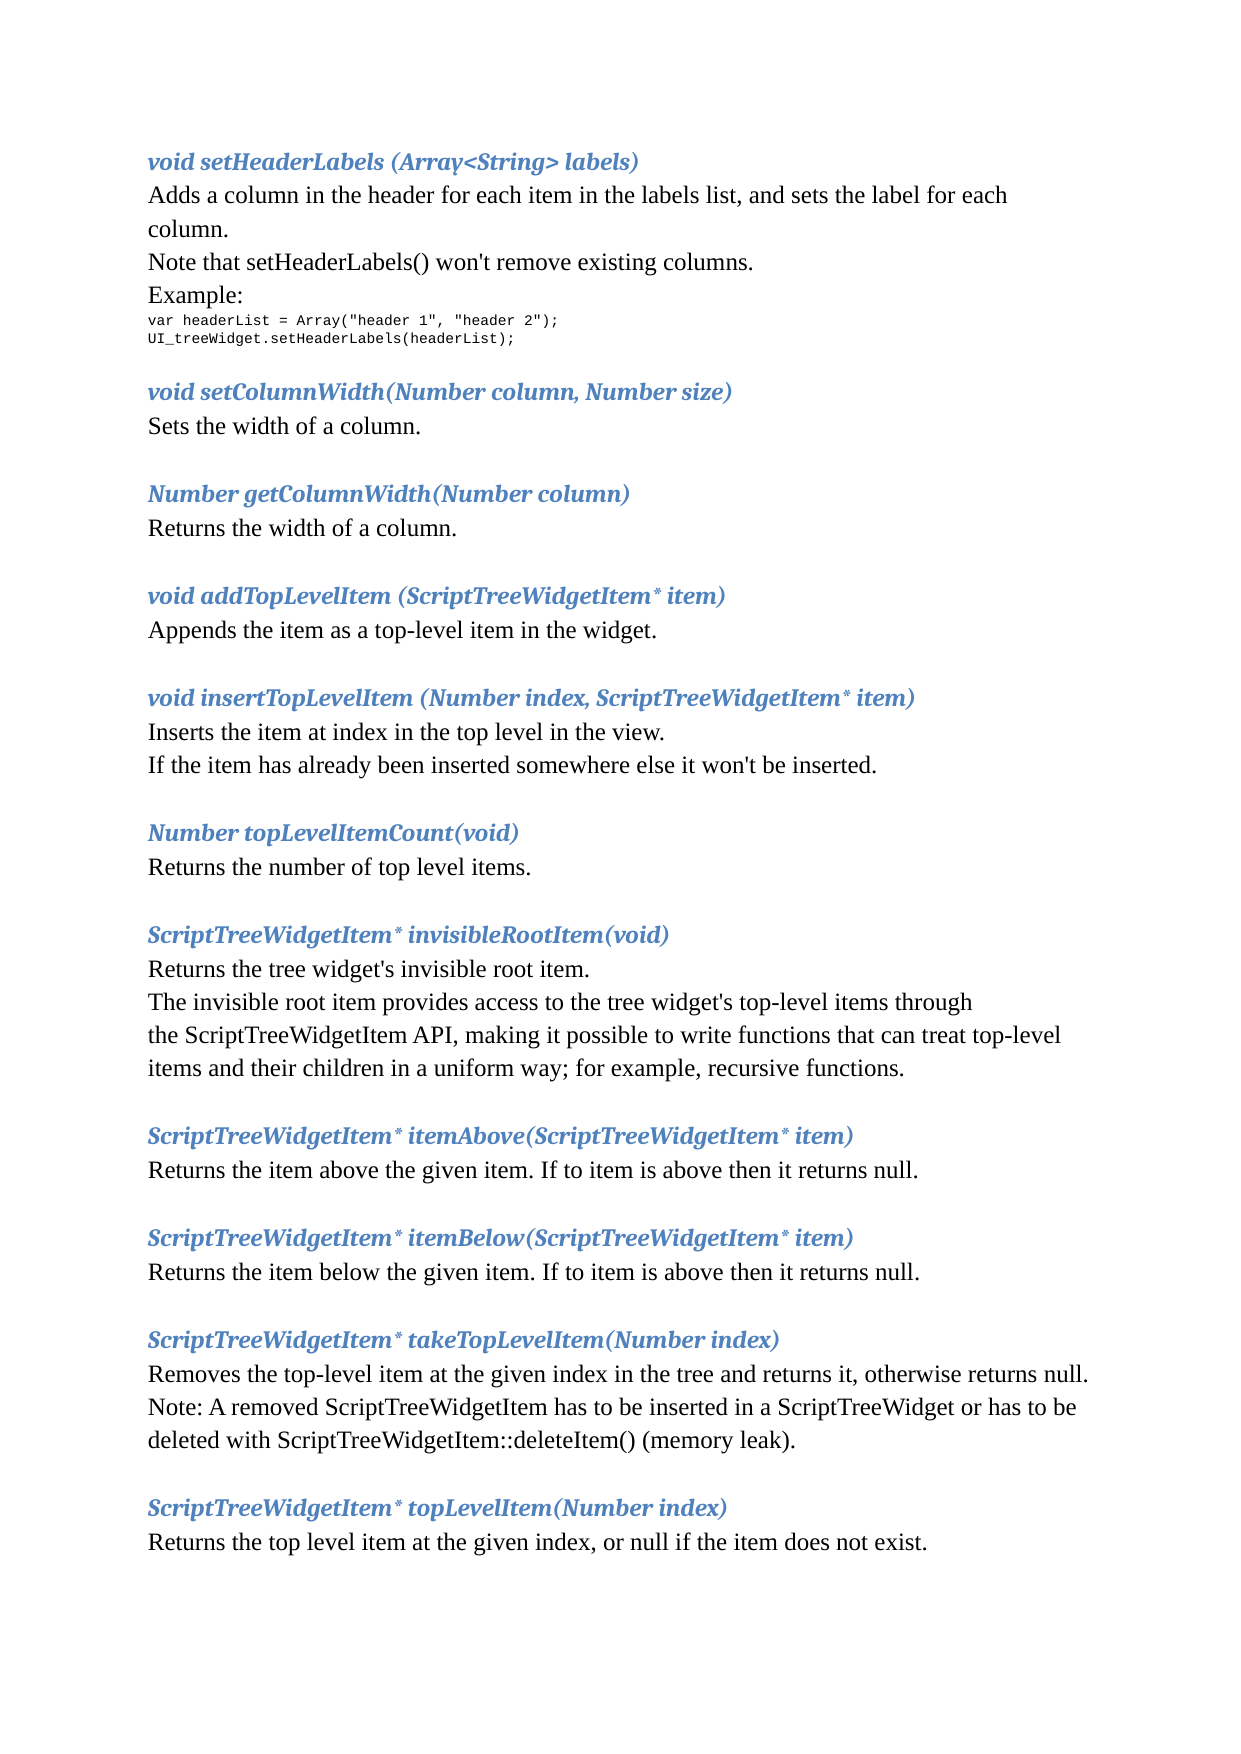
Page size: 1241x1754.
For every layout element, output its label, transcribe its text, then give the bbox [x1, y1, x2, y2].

text items and their children in a uniform way; for example, recursive functions. [148, 1053, 1093, 1082]
text If the item has already been inserted somewhere else it won't be inserted. [148, 750, 1093, 779]
text Inserts the item at index in the top level in the view. [148, 717, 1093, 746]
text Note that setHeaderLabels() won't remove existing columns. [148, 247, 1093, 275]
text Returns the number of top level items. [148, 852, 1093, 881]
subtitle ScriptTreeWidgetItem* takeTopLevelItem(Number index) [148, 1326, 1093, 1354]
subtitle void insertTopLevelItem (Number index, ScriptTreeWidgetItem* item) [148, 684, 1093, 713]
subtitle Number getColumnWidth(Number column) [148, 480, 1093, 509]
subtitle ScriptTreeWidgetItem* itemAbove(ScriptTreeWidgetItem* item) [148, 1122, 1093, 1151]
text Adds a column in the header for each item in the labels list, and sets the label for each column. [148, 181, 1093, 242]
text The invisible root item provides access to the tree widget's top-level items through [148, 987, 1093, 1016]
text Sets the width of a column. [148, 411, 1093, 440]
text var headerList = Array("header 1", "header 2"); [148, 313, 1093, 329]
subtitle ScriptTreeWidgetItem* invisibleRootItem(void) [148, 921, 1093, 949]
subtitle void setHeaderLabels (Array<String> labels) [148, 148, 1093, 176]
subtitle ScriptTreeWidgetItem* topLevelItem(Number index) [148, 1494, 1093, 1523]
text Returns the item below the given item. If to item is above then it returns null. [148, 1257, 1093, 1286]
text Appends the item as a top-level item in the widget. [148, 615, 1093, 644]
subtitle void setColumnWidth(Number column, Number size) [148, 378, 1093, 407]
text Returns the width of a column. [148, 513, 1093, 542]
text Returns the top level item at the given index, or null if the item does not exist. [148, 1527, 1093, 1556]
text Returns the item above the given item. If to item is above then it returns null. [148, 1155, 1093, 1184]
text Note: A removed ScriptTreeWidgetItem has to be inserted in a ScriptTreeWidget or has to be deleted with ScriptTreeWidgetItem::deleteItem() (memory leak). [148, 1392, 1093, 1454]
subtitle Number topLevelItemCount(void) [148, 819, 1093, 848]
subtitle void addTopLevelItem (ScriptTreeWidgetItem* item) [148, 582, 1093, 611]
text Example: [148, 280, 1093, 308]
text UI_treeWidget.setHeaderLabels(headerList); [148, 332, 1093, 348]
text Returns the tree widget's invisible root item. [148, 954, 1093, 983]
subtitle ScriptTreeWidgetItem* itemBelow(ScriptTreeWidgetItem* item) [148, 1224, 1093, 1253]
text Removes the top-level item at the given index in the tree and returns it, otherwise returns null. [148, 1359, 1093, 1388]
text the ScriptTreeWidgetItem API, making it possible to write functions that can treat top-level [148, 1020, 1093, 1049]
